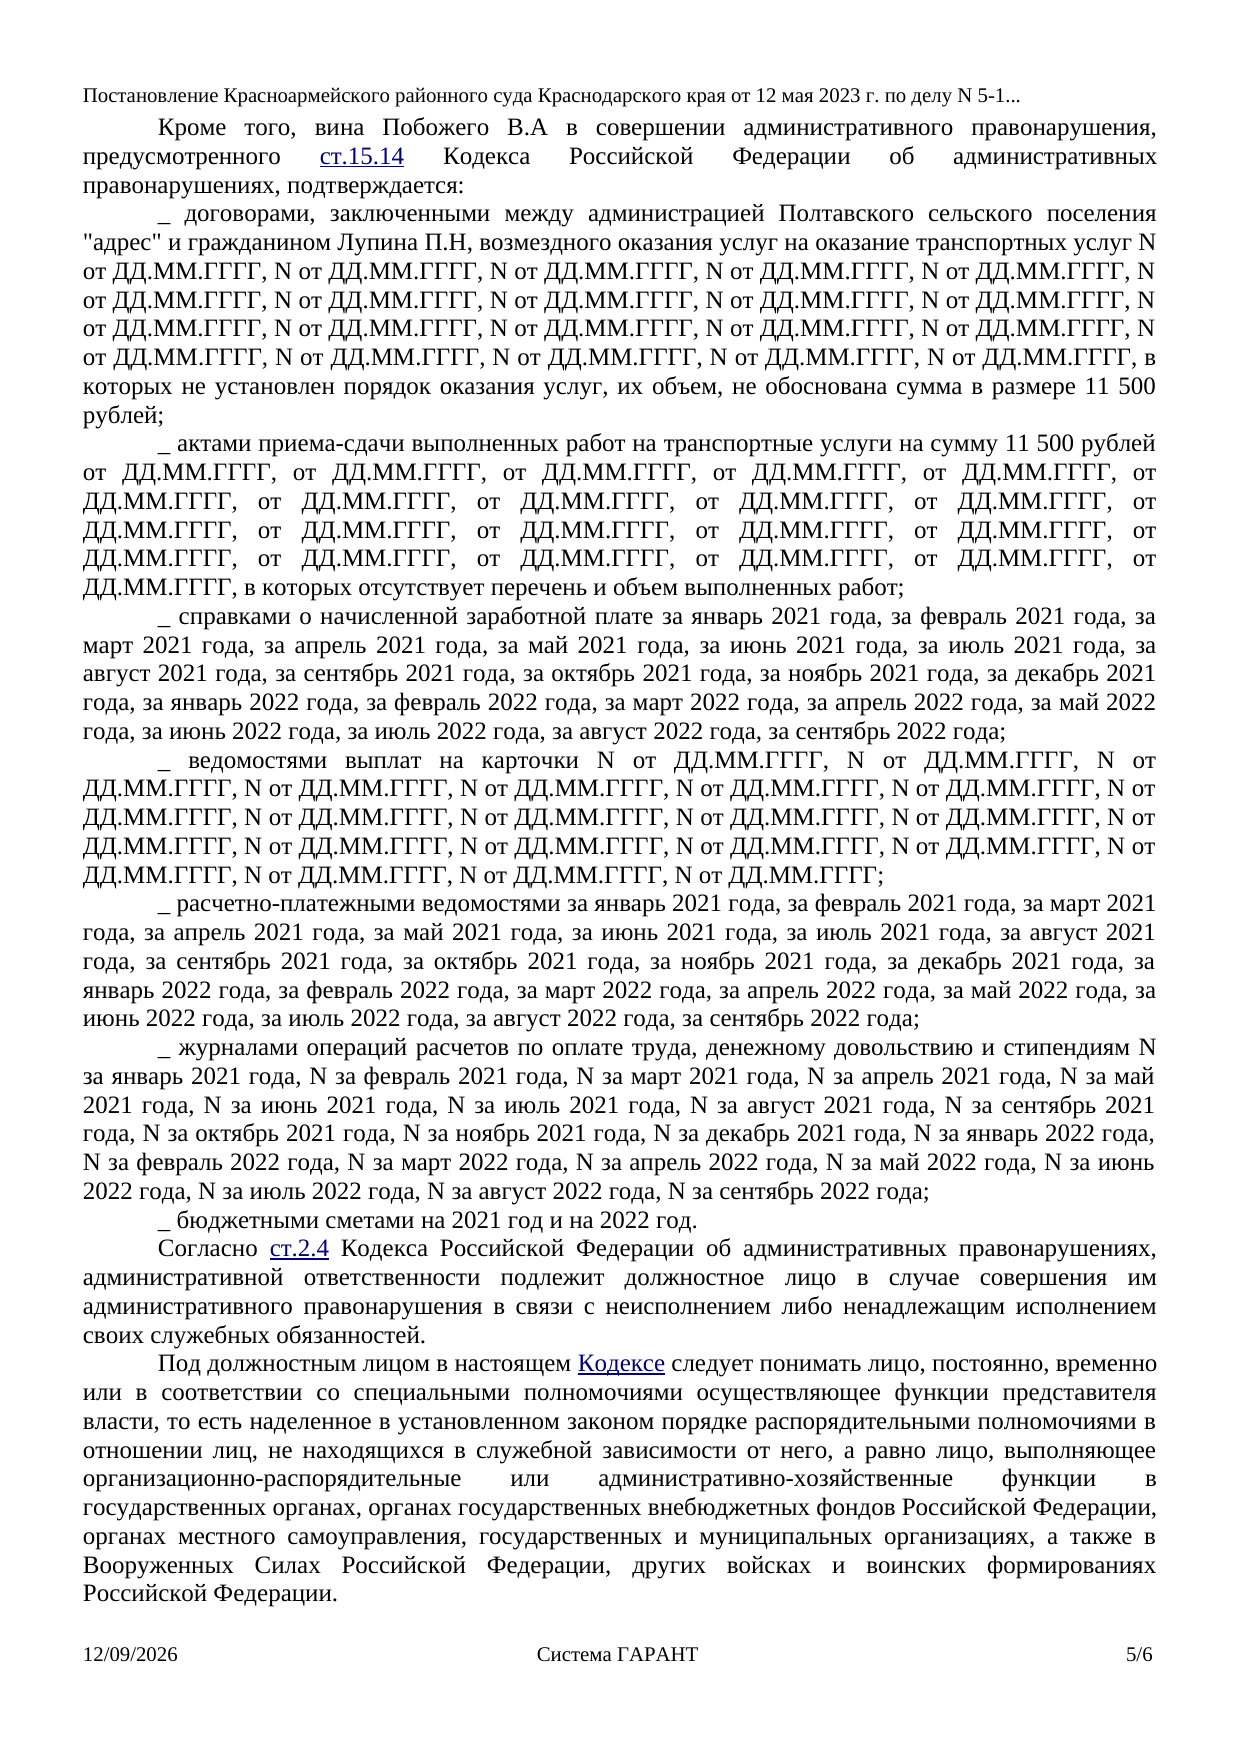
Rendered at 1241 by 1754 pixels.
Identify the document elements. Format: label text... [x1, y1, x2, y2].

text _ расчетно-платежными ведомостями за январь 2021 года, за февраль 2021 года, за март 2021 года, за апрель 2021 года, за май 2021 года, за июнь 2021 года, за июль 2021 года, за август 2021 года, за сентябрь 2021 года, за октябрь 2021 года, за ноябрь 2021 года, за декабрь 2021 года, за январь 2022 года, за февраль 2022 года, за март 2022 года, за апрель 2022 года, за май 2022 года, за июнь 2022 года, за июль 2022 года, за август 2022 года, за сентябрь 2022 года; [83, 888, 1157, 1032]
text _ договорами, заключенными между администрацией Полтавского сельского поселения "адрес" и гражданином Лупина П.Н, возмездного оказания услуг на оказание транспортных услуг N от ДД.ММ.ГГГГ, N от ДД.ММ.ГГГГ, N от ДД.ММ.ГГГГ, N от ДД.ММ.ГГГГ, N от ДД.ММ.ГГГГ, N от ДД.ММ.ГГГГ, N от ДД.ММ.ГГГГ, N от ДД.ММ.ГГГГ, N от ДД.ММ.ГГГГ, N от ДД.ММ.ГГГГ, N от ДД.ММ.ГГГГ, N от ДД.ММ.ГГГГ, N от ДД.ММ.ГГГГ, N от ДД.ММ.ГГГГ, N от ДД.ММ.ГГГГ, N от ДД.ММ.ГГГГ, N от ДД.ММ.ГГГГ, N от ДД.ММ.ГГГГ, N от ДД.ММ.ГГГГ, N от ДД.ММ.ГГГГ, в которых не установлен порядок оказания услуг, их объем, не обоснована сумма в размере 11 500 рублей; [83, 198, 1157, 428]
text _ журналами операций расчетов по оплате труда, денежному довольствию и стипендиям N за январь 2021 года, N за февраль 2021 года, N за март 2021 года, N за апрель 2021 года, N за май 2021 года, N за июнь 2021 года, N за июль 2021 года, N за август 2021 года, N за сентябрь 2021 года, N за октябрь 2021 года, N за ноябрь 2021 года, N за декабрь 2021 года, N за январь 2022 года, N за февраль 2022 года, N за март 2022 года, N за апрель 2022 года, N за май 2022 года, N за июнь 2022 года, N за июль 2022 года, N за август 2022 года, N за сентябрь 2022 года; [83, 1032, 1157, 1205]
text _ справками о начисленной заработной плате за январь 2021 года, за февраль 2021 года, за март 2021 года, за апрель 2021 года, за май 2021 года, за июнь 2021 года, за июль 2021 года, за август 2021 года, за сентябрь 2021 года, за октябрь 2021 года, за ноябрь 2021 года, за декабрь 2021 года, за январь 2022 года, за февраль 2022 года, за март 2022 года, за апрель 2022 года, за май 2022 года, за июнь 2022 года, за июль 2022 года, за август 2022 года, за сентябрь 2022 года; [83, 601, 1157, 745]
text _ бюджетными сметами на 2021 год и на 2022 год. [83, 1205, 1157, 1233]
text Согласно ст.2.4 Кодекса Российской Федерации об административных правонарушениях, административной ответственности подлежит должностное лицо в случае совершения им административного правонарушения в связи с неисполнением либо ненадлежащим исполнением своих служебных обязанностей. [83, 1233, 1157, 1348]
text _ актами приема-сдачи выполненных работ на транспортные услуги на сумму 11 500 рублей от ДД.ММ.ГГГГ, от ДД.ММ.ГГГГ, от ДД.ММ.ГГГГ, от ДД.ММ.ГГГГ, от ДД.ММ.ГГГГ, от ДД.ММ.ГГГГ, от ДД.ММ.ГГГГ, от ДД.ММ.ГГГГ, от ДД.ММ.ГГГГ, от ДД.ММ.ГГГГ, от ДД.ММ.ГГГГ, от ДД.ММ.ГГГГ, от ДД.ММ.ГГГГ, от ДД.ММ.ГГГГ, от ДД.ММ.ГГГГ, от ДД.ММ.ГГГГ, от ДД.ММ.ГГГГ, от ДД.ММ.ГГГГ, от ДД.ММ.ГГГГ, от ДД.ММ.ГГГГ, от ДД.ММ.ГГГГ, в которых отсутствует перечень и объем выполненных работ; [83, 428, 1157, 601]
text Под должностным лицом в настоящем Кодексе следует понимать лицо, постоянно, временно или в соответствии со специальными полномочиями осуществляющее функции представителя власти, то есть наделенное в установленном законом порядке распорядительными полномочиями в отношении лиц, не находящихся в служебной зависимости от него, а равно лицо, выполняющее организационно-распорядительные или административно-хозяйственные функции в государственных органах, органах государственных внебюджетных фондов Российской Федерации, органах местного самоуправления, государственных и муниципальных организациях, а также в Вооруженных Силах Российской Федерации, других войсках и воинских формированиях Российской Федерации. [83, 1348, 1157, 1607]
text _ ведомостями выплат на карточки N от ДД.ММ.ГГГГ, N от ДД.ММ.ГГГГ, N от ДД.ММ.ГГГГ, N от ДД.ММ.ГГГГ, N от ДД.ММ.ГГГГ, N от ДД.ММ.ГГГГ, N от ДД.ММ.ГГГГ, N от ДД.ММ.ГГГГ, N от ДД.ММ.ГГГГ, N от ДД.ММ.ГГГГ, N от ДД.ММ.ГГГГ, N от ДД.ММ.ГГГГ, N от ДД.ММ.ГГГГ, N от ДД.ММ.ГГГГ, N от ДД.ММ.ГГГГ, N от ДД.ММ.ГГГГ, N от ДД.ММ.ГГГГ, N от ДД.ММ.ГГГГ, N от ДД.ММ.ГГГГ, N от ДД.ММ.ГГГГ, N от ДД.ММ.ГГГГ; [83, 745, 1157, 888]
text Кроме того, вина Побожего В.А в совершении административного правонарушения, предусмотренного ст.15.14 Кодекса Российской Федерации об административных правонарушениях, подтверждается: [83, 112, 1157, 198]
